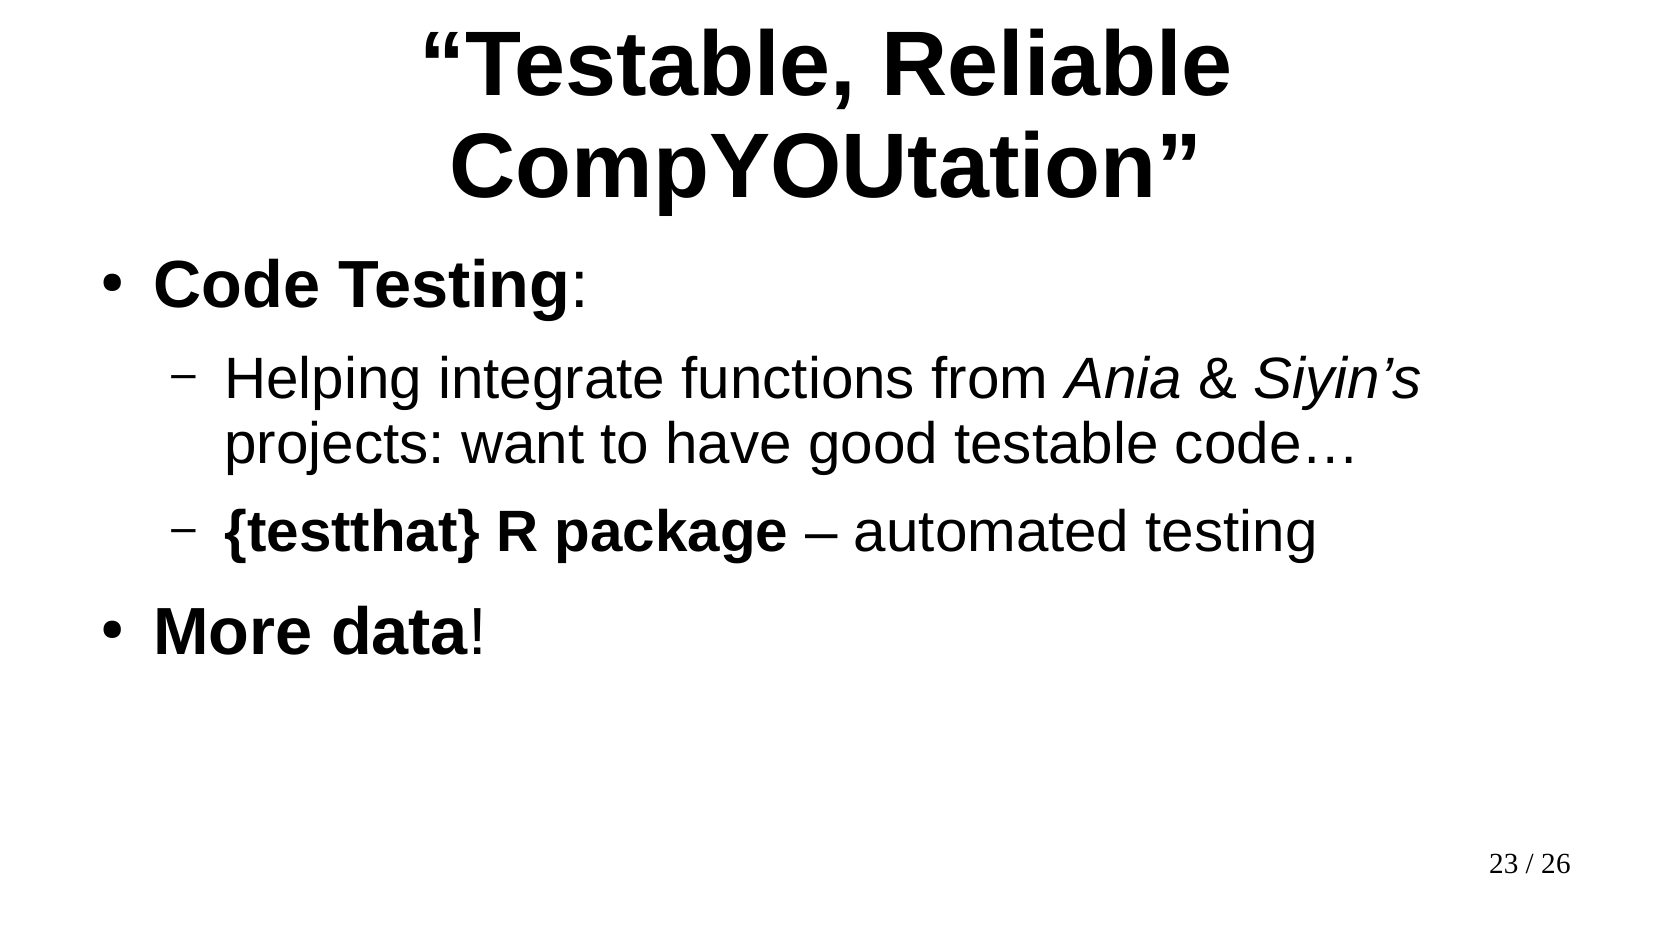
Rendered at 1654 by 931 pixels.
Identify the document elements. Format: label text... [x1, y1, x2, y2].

list Code Testing: Helping integrate functions from Ania & Siyin’s projects: want to have good testable code… {testthat} R package – automated testing More data! [82, 247, 1571, 787]
title “Testable, Reliable CompYOUtation” [82, 12, 1571, 218]
